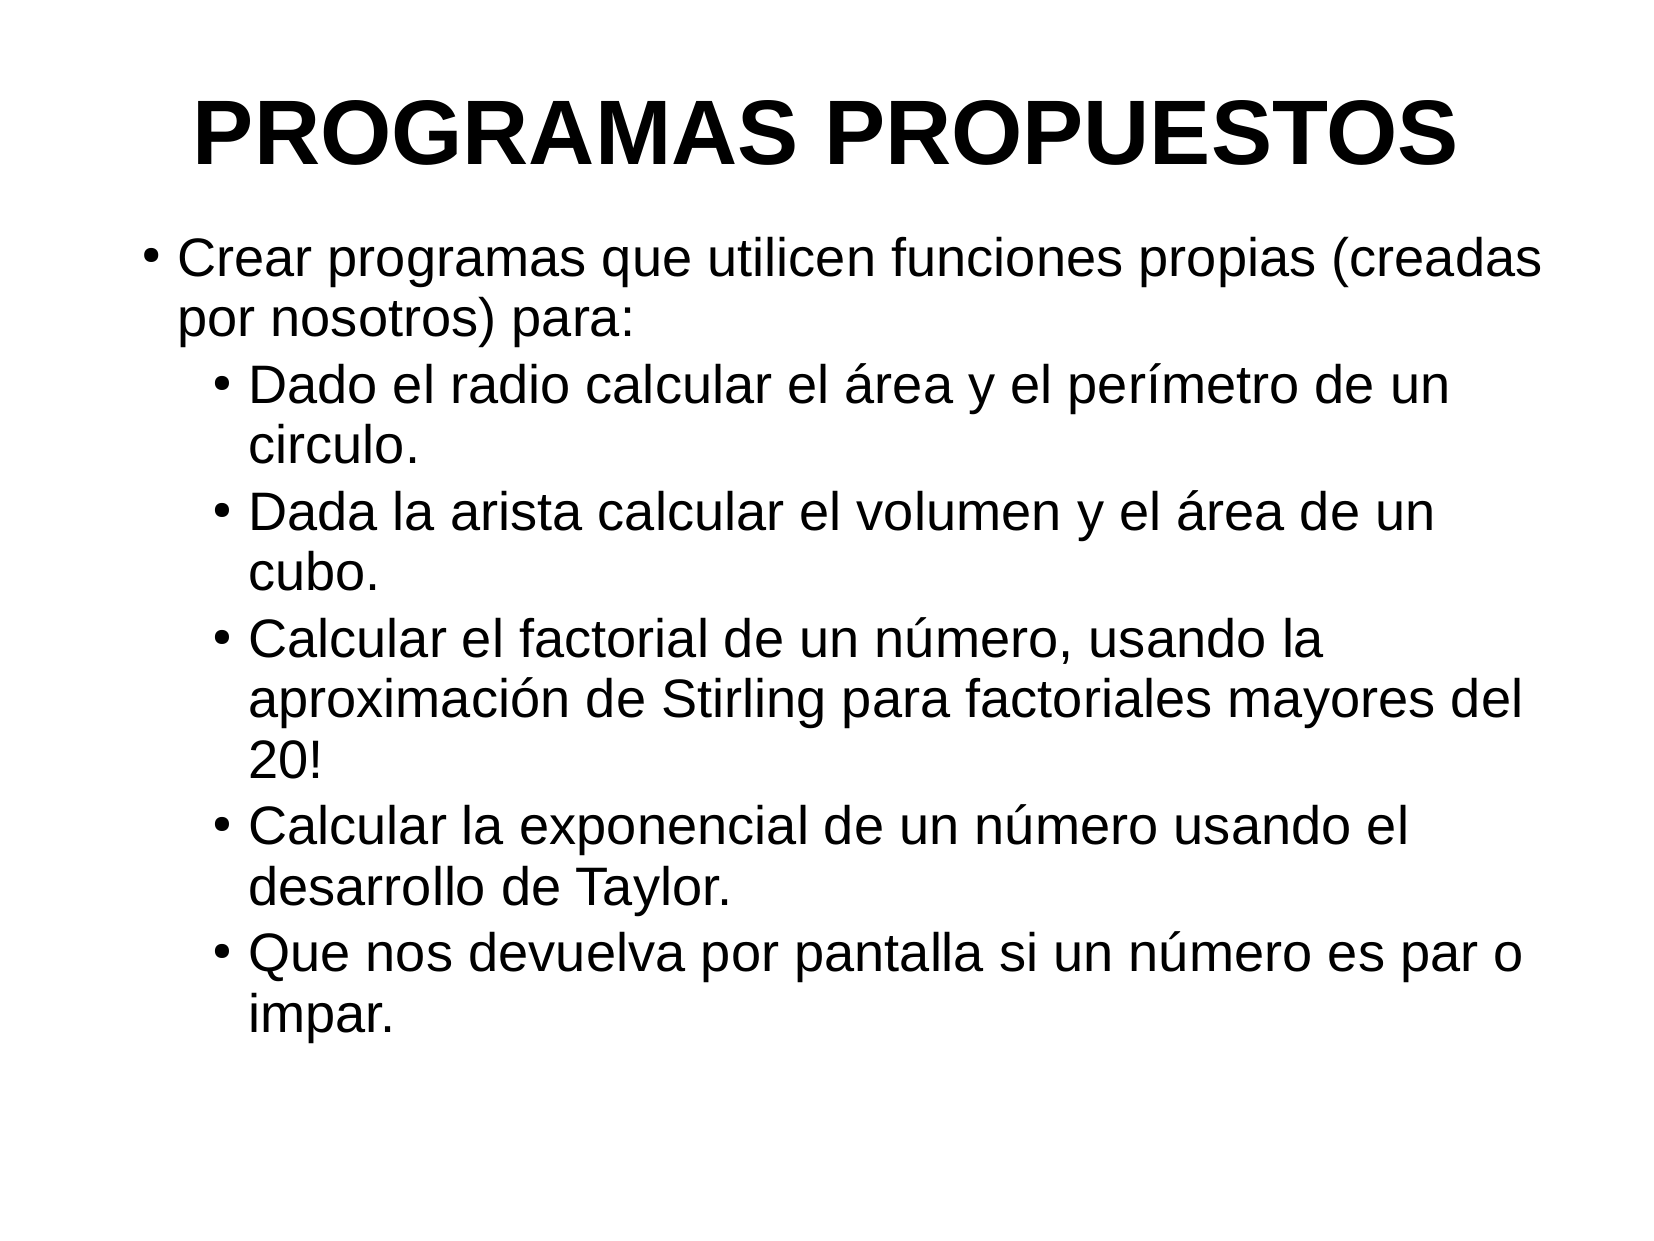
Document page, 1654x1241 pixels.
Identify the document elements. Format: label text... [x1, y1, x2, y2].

title PROGRAMAS PROPUESTOS [82, 29, 1571, 237]
text_box Crear programas que utilicen funciones propias (creadas por nosotros) para: Dado el radio calcular el área y el perímetro de un circulo. Dada la arista calcular el volumen y el área de un cubo. Calcular el factorial de un número, usando la aproximación de Stirling para factoriales mayores del 20! Calcular la exponencial de un número usando el desarrollo de Taylor. Que nos devuelva por pantalla si un número es par o impar. [141, 226, 1560, 1117]
